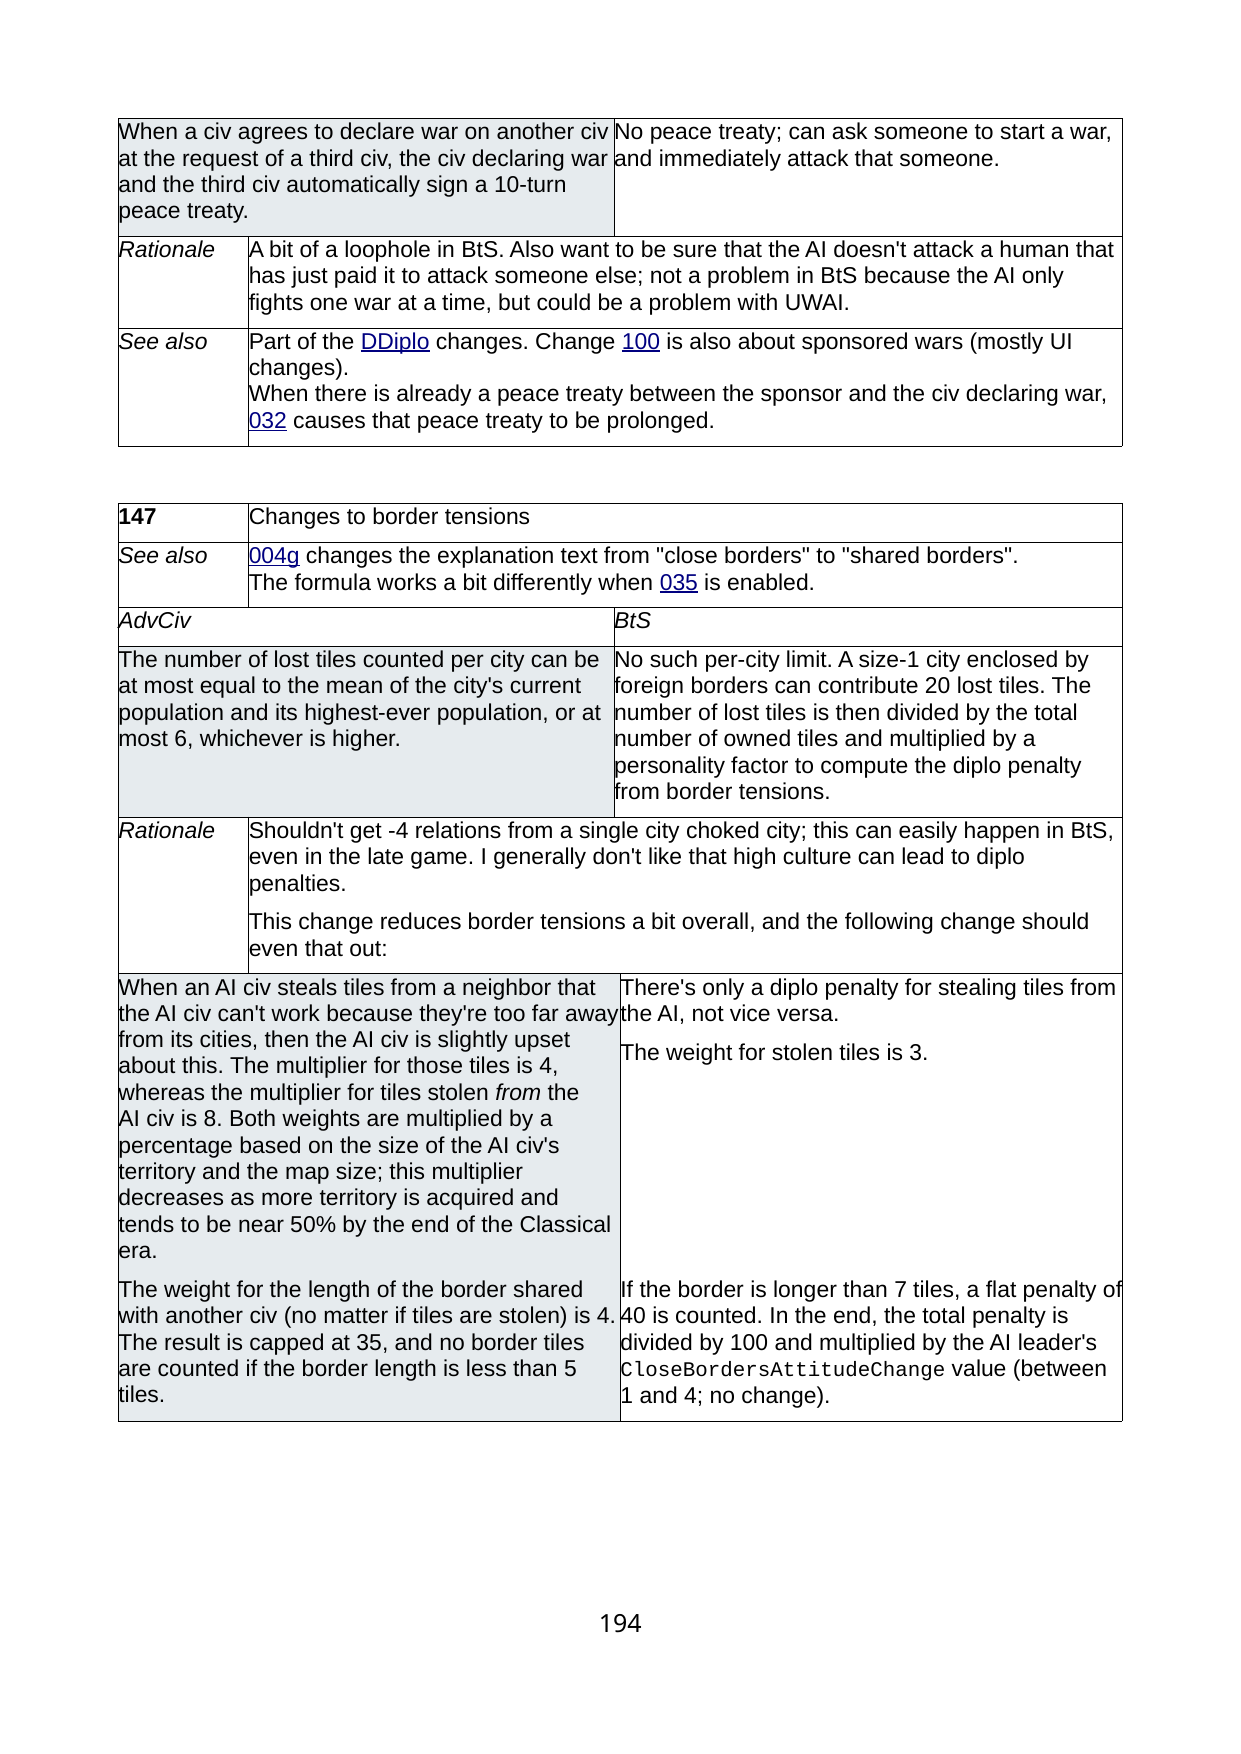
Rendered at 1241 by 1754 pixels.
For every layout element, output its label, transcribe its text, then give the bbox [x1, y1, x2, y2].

table_cell When a civ agrees to declare war on another civ at the request of a third civ, the civ declaring war and the third civ automatically sign a 10-turn peace treaty. [119, 119, 614, 236]
table_cell Part of the DDiplo changes. Change 100 is also about sponsored wars (mostly UI changes). When there is already a peace treaty between the sponsor and the civ declaring war, 032 causes that peace treaty to be prolonged. [249, 329, 1122, 446]
table_cell The number of lost tiles counted per city can be at most equal to the mean of the city's current population and its highest-ever population, or at most 6, whichever is higher. [119, 647, 614, 817]
table_cell AdvCiv [119, 608, 614, 646]
table_cell Rationale [119, 237, 248, 328]
table_cell See also [119, 329, 248, 446]
table_cell BtS [615, 608, 1122, 646]
table_cell When an AI civ steals tiles from a neighbor that the AI civ can't work because they're too far away from its cities, then the AI civ is slightly upset about this. The multiplier for those tiles is 4, whereas the multiplier for tiles stolen from the AI civ is 8. Both weights are multiplied by a percentage based on the size of the AI civ's territory and the map size; this multiplier decreases as more territory is acquired and tends to be near 50% by the end of the Classical era. The weight for the length of the border shared with another civ (no matter if tiles are stolen) is 4. The result is capped at 35, and no border tiles are counted if the border length is less than 5 tiles. [119, 974, 620, 1421]
table_header 147 [119, 504, 248, 542]
table_cell There's only a diplo penalty for stealing tiles from the AI, not vice versa. The weight for stolen tiles is 3. If the border is longer than 7 tiles, a flat penalty of 40 is counted. In the end, the total penalty is divided by 100 and multiplied by the AI leader's CloseBordersAttitudeChange value (between 1 and 4; no change). [621, 974, 1122, 1421]
table_cell A bit of a loophole in BtS. Also want to be sure that the AI doesn't attack a human that has just paid it to attack someone else; not a problem in BtS because the AI only fights one war at a time, but could be a problem with UWAI. [249, 237, 1122, 328]
table_cell No peace treaty; can ask someone to start a war, and immediately attack that someone. [615, 119, 1122, 236]
table_cell 004g changes the explanation text from "close borders" to "shared borders". The formula works a bit differently when 035 is enabled. [249, 543, 1122, 607]
table_header Changes to border tensions [249, 504, 1122, 542]
table_cell No such per-city limit. A size-1 city enclosed by foreign borders can contribute 20 lost tiles. The number of lost tiles is then divided by the total number of owned tiles and multiplied by a personality factor to compute the diplo penalty from border tensions. [615, 647, 1122, 817]
table_cell Rationale [119, 818, 248, 973]
table_cell See also [119, 543, 248, 607]
table_cell Shouldn't get -4 relations from a single city choked city; this can easily happen in BtS, even in the late game. I generally don't like that high culture can lead to diplo penalties. This change reduces border tensions a bit overall, and the following change should even that out: [249, 818, 1122, 973]
